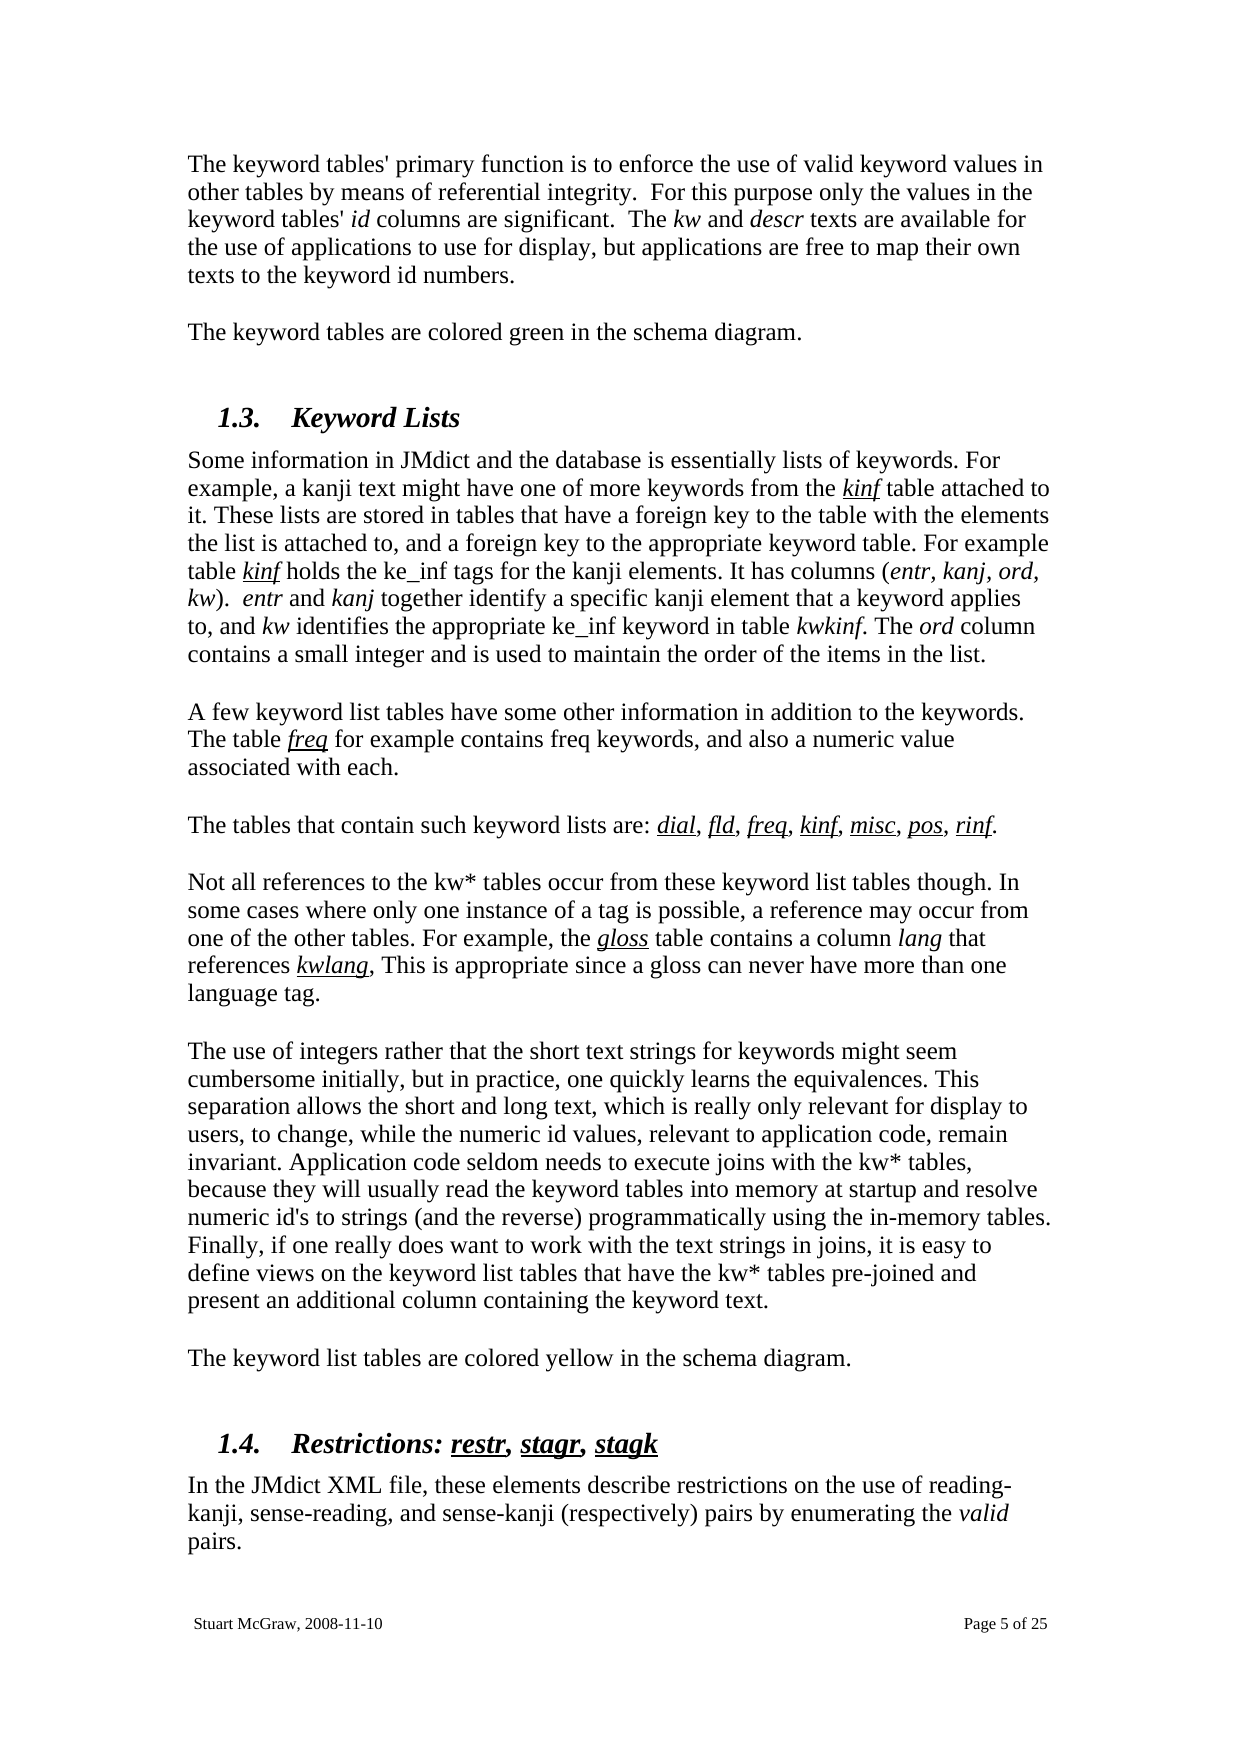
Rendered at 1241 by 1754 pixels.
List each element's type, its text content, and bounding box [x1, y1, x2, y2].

text In the JMdict XML file, these elements describe restrictions on the use of reading-kanji, sense-reading, and sense-kanji (respectively) pairs by enumerating the valid pairs. [187, 1472, 1053, 1555]
subtitle Restrictions: restr, stagr, stagk [187, 1427, 1053, 1460]
text Some information in JMdict and the database is essentially lists of keywords. For example, a kanji text might have one of more keywords from the kinf table attached to it. These lists are stored in tables that have a foreign key to the table with the elements the list is attached to, and a foreign key to the appropriate keyword table. For example table kinf holds the ke_inf tags for the kanji elements. It has columns (entr, kanj, ord, kw). entr and kanj together identify a specific kanji element that a keyword applies to, and kw identifies the appropriate ke_inf keyword in table kwkinf. The ord column contains a small integer and is used to maintain the order of the items in the list. [187, 446, 1053, 668]
text The use of integers rather that the short text strings for keywords might seem cumbersome initially, but in practice, one quickly learns the equivalences. This separation allows the short and long text, which is really only relevant for display to users, to change, while the numeric id values, relevant to application code, remain invariant. Application code seldom needs to execute joins with the kw* tables, because they will usually read the keyword tables into memory at startup and resolve numeric id's to strings (and the reverse) programmatically using the in-memory tables. Finally, if one really does want to work with the text strings in joins, it is easy to define views on the keyword list tables that have the kw* tables pre-joined and present an additional column containing the keyword text. [187, 1037, 1053, 1314]
text The tables that contain such keyword lists are: dial, fld, freq, kinf, misc, pos, rinf. [187, 811, 1053, 838]
text The keyword list tables are colored yellow in the schema diagram. [187, 1344, 1053, 1372]
subtitle Keyword Lists [187, 402, 1053, 434]
text A few keyword list tables have some other information in addition to the keywords. The table freq for example contains freq keywords, and also a numeric value associated with each. [187, 698, 1053, 781]
text Not all references to the kw* tables occur from these keyword list tables though. In some cases where only one instance of a tag is possible, a reference may occur from one of the other tables. For example, the gloss table contains a column lang that references kwlang, This is appropriate since a gloss can never have more than one language tag. [187, 868, 1053, 1007]
text The keyword tables are colored green in the schema diagram. [187, 318, 1053, 346]
text The keyword tables' primary function is to enforce the use of valid keyword values in other tables by means of referential integrity. For this purpose only the values in the keyword tables' id columns are significant. The kw and descr texts are available for the use of applications to use for display, but applications are free to map their own texts to the keyword id numbers. [187, 150, 1053, 288]
